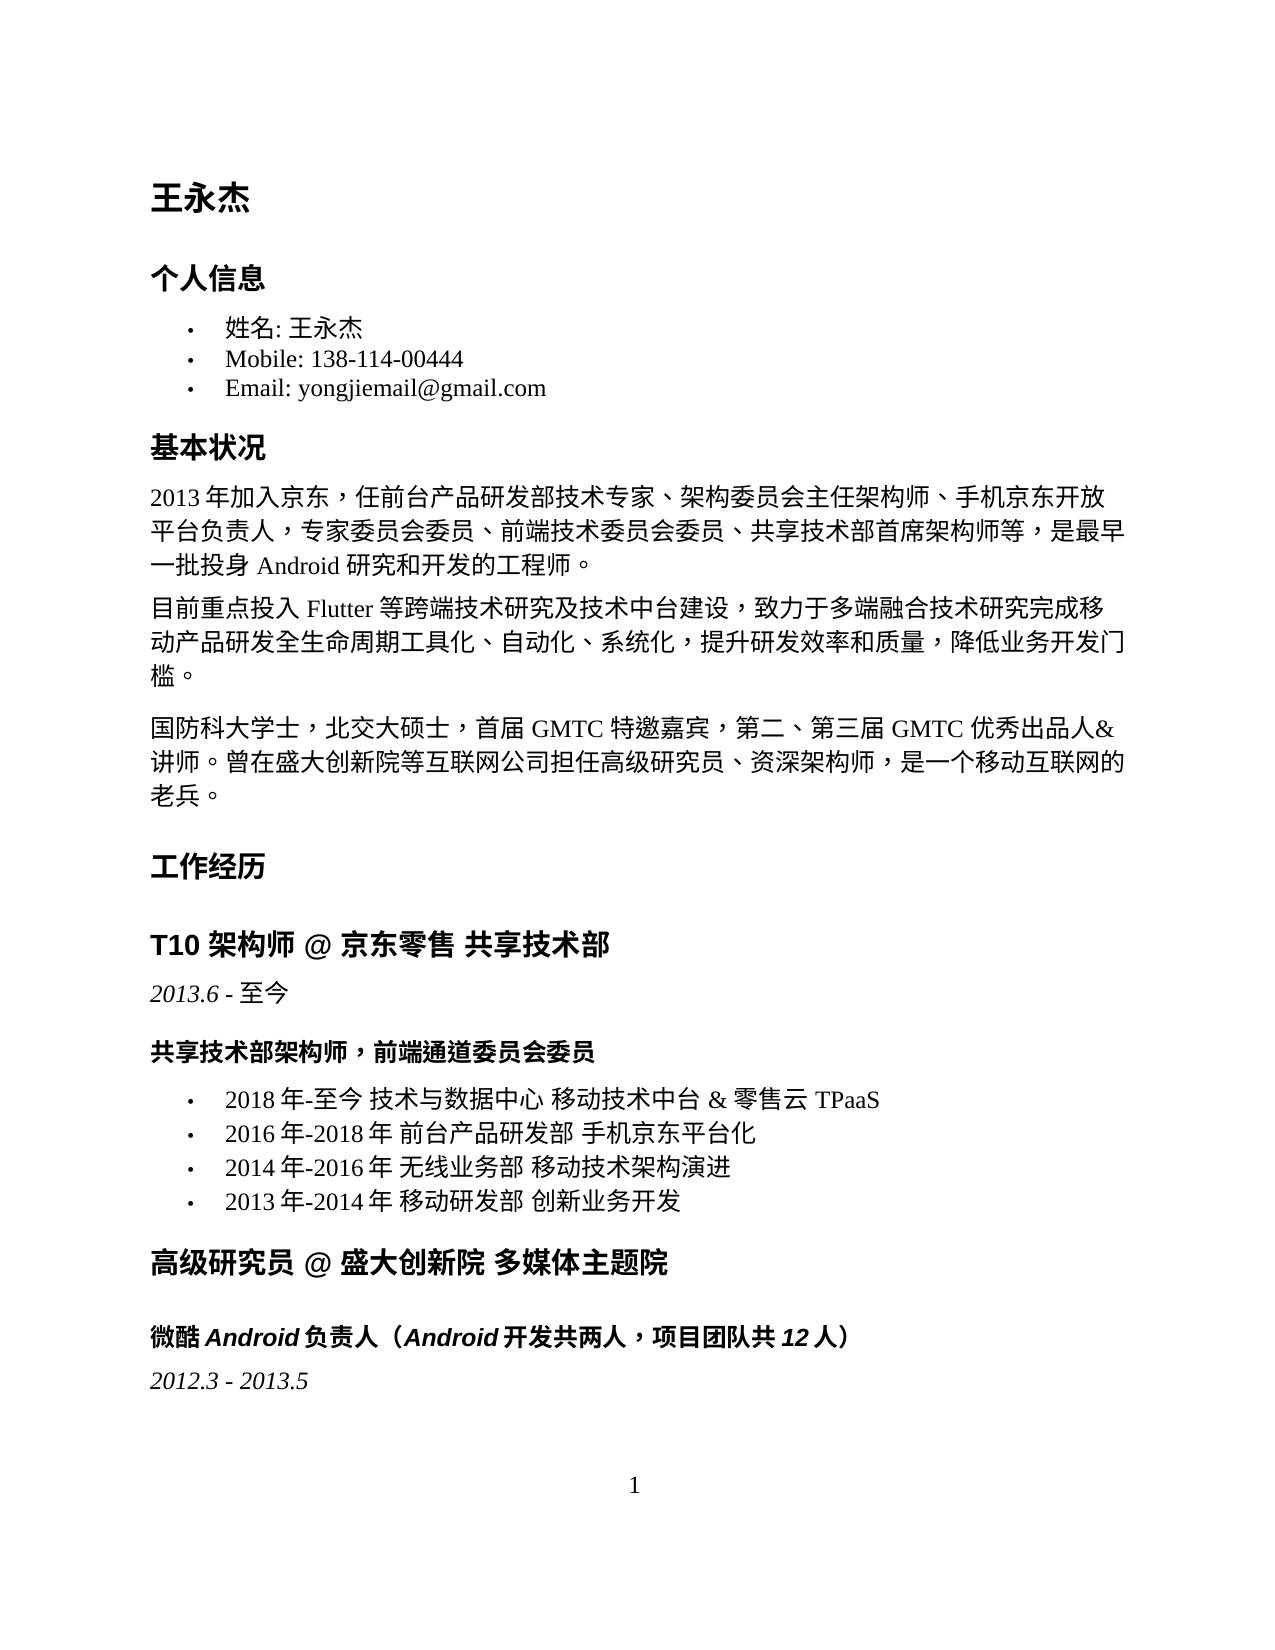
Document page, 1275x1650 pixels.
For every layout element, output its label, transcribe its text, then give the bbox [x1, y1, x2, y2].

list Email: yongjiemail@gmail.com [187, 373, 1125, 402]
list 2014年-2016年 无线业务部 移动技术架构演进 [187, 1149, 1125, 1183]
text 2012.3 - 2013.5 [150, 1366, 1125, 1395]
text 2013.6 - 至今 [150, 976, 1125, 1010]
list 2013年-2014年 移动研发部 创新业务开发 [187, 1183, 1125, 1217]
subtitle 个人信息 [150, 258, 1125, 298]
subtitle T10 架构师 @ 京东零售 共享技术部 [150, 924, 1125, 963]
text 目前重点投入 Flutter 等跨端技术研究及技术中台建设，致力于多端融合技术研究完成移动产品研发全生命周期工具化、自动化、系统化，提升研发效率和质量，降低业务开发门槛。 [150, 590, 1125, 692]
subtitle 微酷Android负责人（Android开发共两人，项目团队共12人） [150, 1320, 1125, 1353]
subtitle 共享技术部架构师，前端通道委员会委员 [150, 1035, 1125, 1069]
list 姓名: 王永杰 [187, 310, 1125, 344]
text 2013年加入京东，任前台产品研发部技术专家、架构委员会主任架构师、手机京东开放平台负责人，专家委员会委员、前端技术委员会委员、共享技术部首席架构师等，是最早一批投身 Android 研究和开发的工程师。 [150, 479, 1125, 581]
list 2018年-至今 技术与数据中心 移动技术中台 & 零售云 TPaaS [187, 1081, 1125, 1115]
list 2016年-2018年 前台产品研发部 手机京东平台化 [187, 1115, 1125, 1149]
list Mobile: 138-114-00444 [187, 344, 1125, 373]
text 国防科大学士，北交大硕士，首届 GMTC 特邀嘉宾，第二、第三届 GMTC 优秀出品人&讲师。曾在盛大创新院等互联网公司担任高级研究员、资深架构师，是一个移动互联网的老兵。 [150, 710, 1125, 813]
subtitle 王永杰 [150, 175, 1125, 221]
subtitle 高级研究员 @ 盛大创新院 多媒体主题院 [150, 1242, 1125, 1282]
subtitle 工作经历 [150, 847, 1125, 886]
subtitle 基本状况 [150, 427, 1125, 467]
